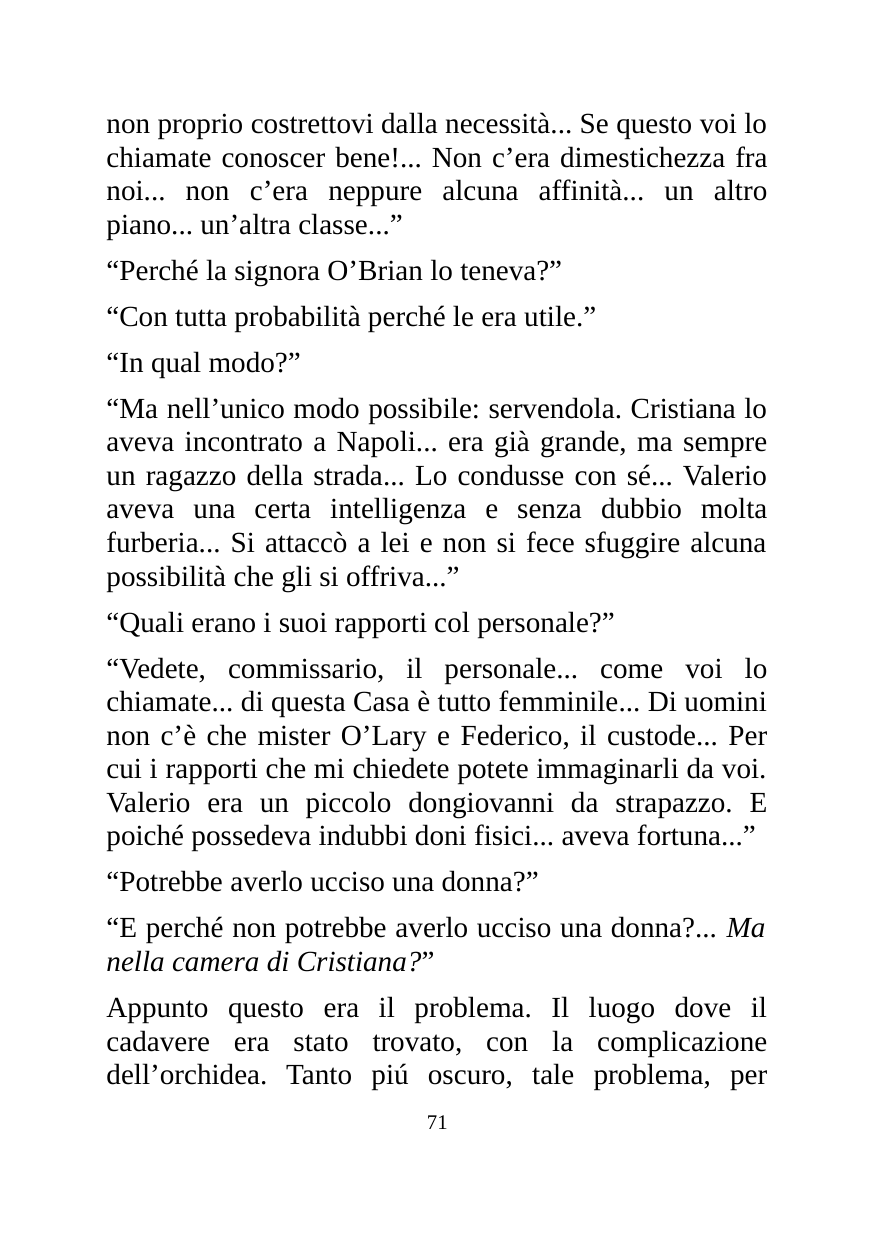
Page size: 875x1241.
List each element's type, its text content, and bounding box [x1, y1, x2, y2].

text “E perché non potrebbe averlo ucciso una donna?... Ma nella camera di Cristiana?” [106, 911, 768, 978]
text “In qual modo?” [106, 345, 768, 378]
text “Vedete, commissario, il personale... come voi lo chiamate... di questa Casa è tutto femminile... Di uomini non c’è che mister O’Lary e Federico, il custode... Per cui i rapporti che mi chiedete potete immaginarli da voi. Valerio era un piccolo dongiovanni da strapazzo. E poiché possedeva indubbi doni fisici... aveva fortuna...” [106, 651, 768, 852]
text “Quali erano i suoi rapporti col personale?” [106, 605, 768, 638]
text non proprio costrettovi dalla necessità... Se questo voi lo chiamate conoscer bene!... Non c’era dimestichezza fra noi... non c’era neppure alcuna affinità... un altro piano... un’altra classe...” [106, 106, 768, 240]
text “Potrebbe averlo ucciso una donna?” [106, 864, 768, 898]
text “Perché la signora O’Brian lo teneva?” [106, 253, 768, 286]
text Appunto questo era il problema. Il luogo dove il cadavere era stato trovato, con la complicazione dell’orchidea. Tanto piú oscuro, tale problema, per [106, 990, 768, 1091]
text “Con tutta probabilità perché le era utile.” [106, 299, 768, 332]
text “Ma nell’unico modo possibile: servendola. Cristiana lo aveva incontrato a Napoli... era già grande, ma sempre un ragazzo della strada... Lo condusse con sé... Valerio aveva una certa intelligenza e senza dubbio molta furberia... Si attaccò a lei e non si fece sfuggire alcuna possibilità che gli si offriva...” [106, 391, 768, 592]
